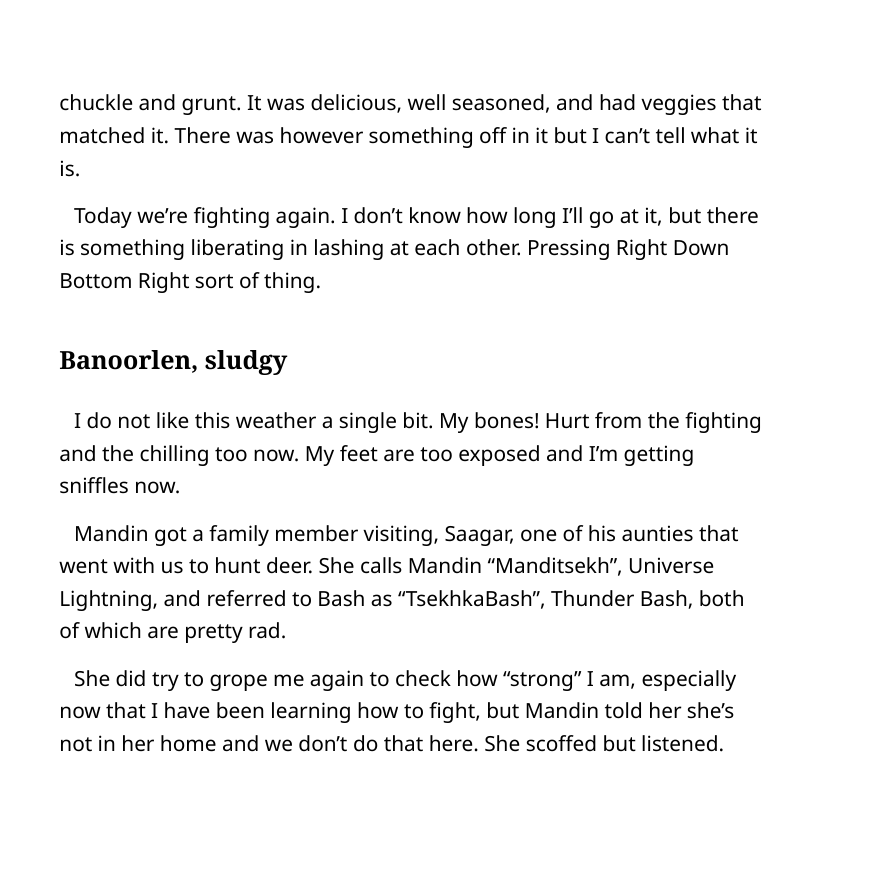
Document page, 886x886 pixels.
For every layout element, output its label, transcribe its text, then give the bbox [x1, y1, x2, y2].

text I do not like this weather a single bit. My bones! Hurt from the fighting and the chilling too now. My feet are too exposed and I’m getting sniffles now. [59, 406, 768, 500]
subtitle Banoorlen, sludgy [59, 343, 768, 377]
text She did try to grope me again to check how “strong” I am, especially now that I have been learning how to fight, but Mandin told her she’s not in her home and we don’t do that here. She scoffed but listened. [59, 664, 768, 757]
text Mandin got a family member visiting, Saagar, one of his aunties that went with us to hunt deer. She calls Mandin “Manditsekh”, Universe Lightning, and referred to Bash as “TsekhkaBash”, Thunder Bash, both of which are pretty rad. [59, 519, 768, 645]
text chuckle and grunt. It was delicious, well seasoned, and had veggies that matched it. There was however something off in it but I can’t tell what it is. [59, 88, 768, 182]
text Today we’re fighting again. I don’t know how long I’ll go at it, but there is something liberating in lashing at each other. Pressing Right Down Bottom Right sort of thing. [59, 201, 768, 294]
